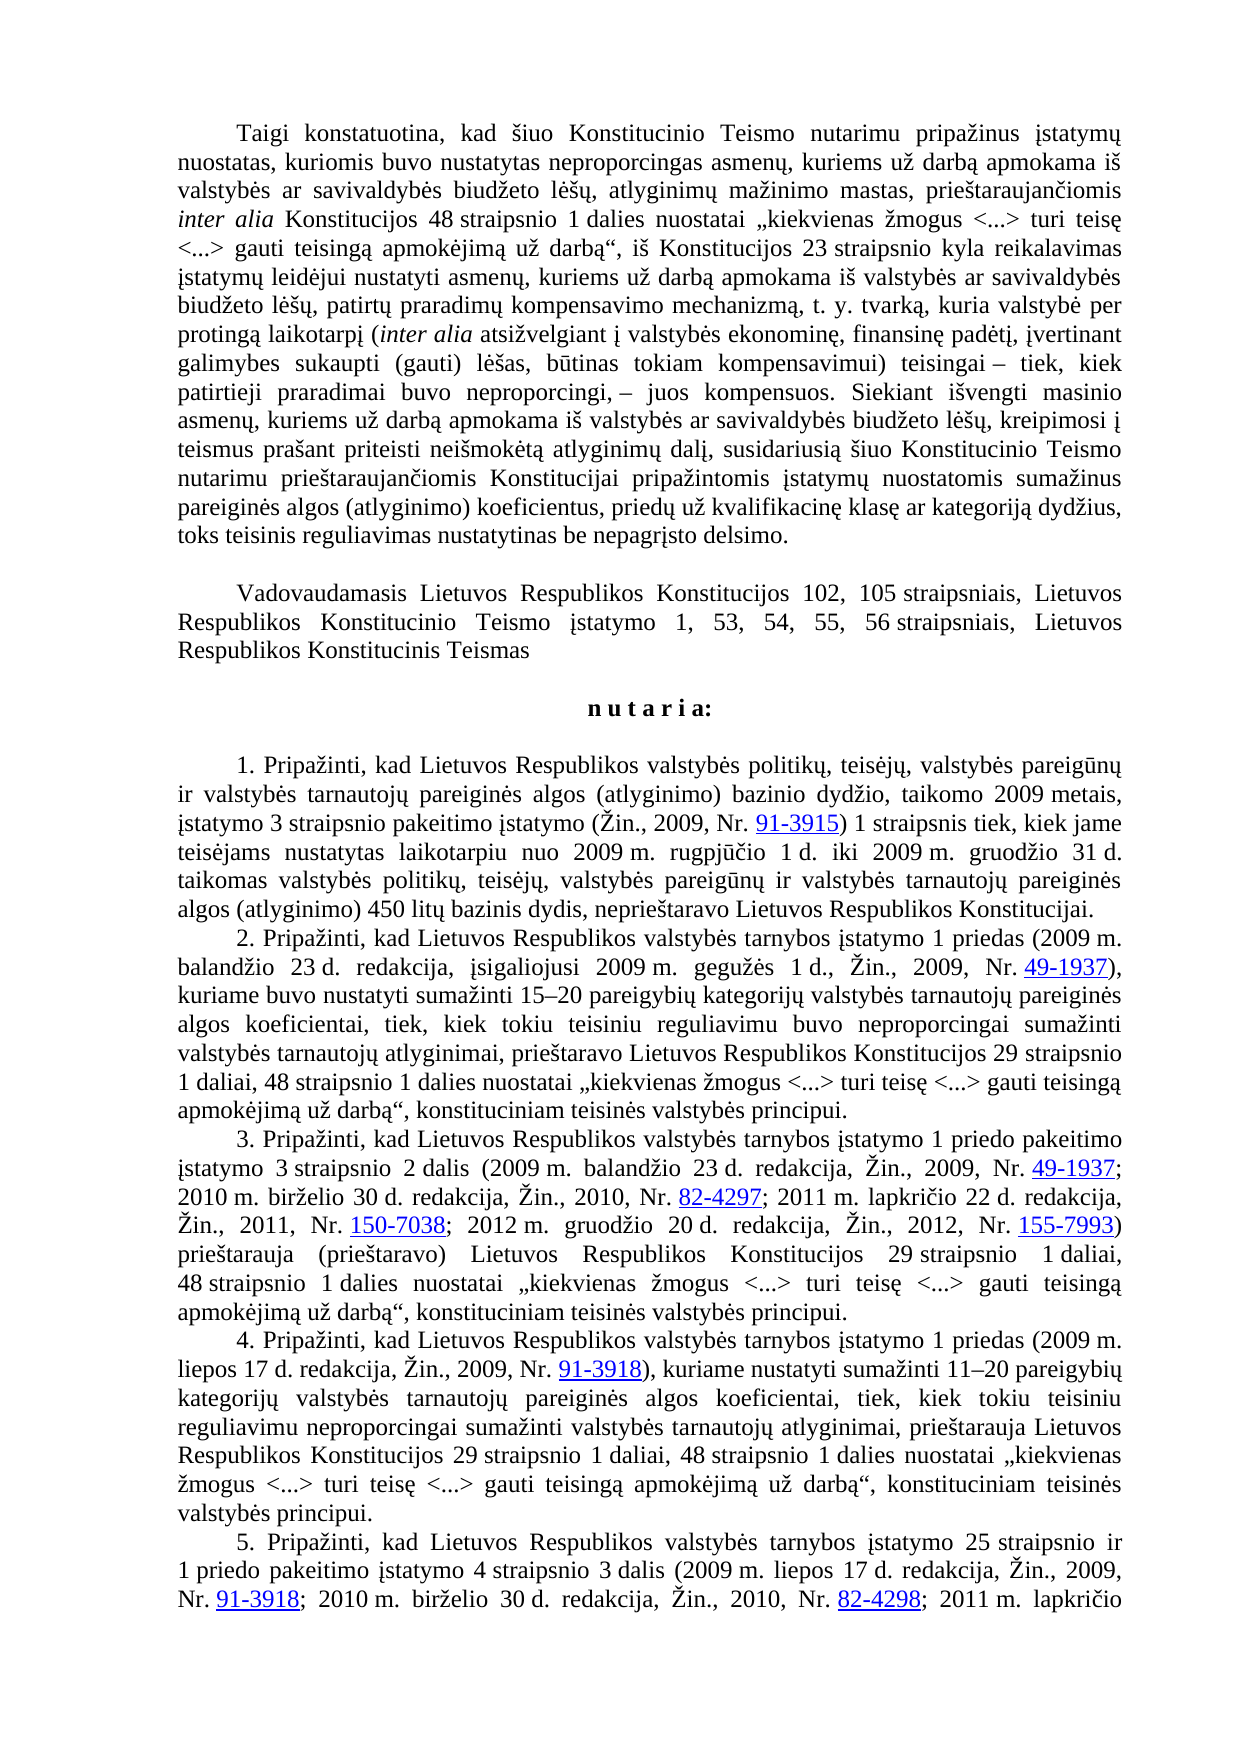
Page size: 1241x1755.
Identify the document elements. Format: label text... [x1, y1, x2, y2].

text 1. Pripažinti, kad Lietuvos Respublikos valstybės politikų, teisėjų, valstybės pareigūnų ir valstybės tarnautojų pareiginės algos (atlyginimo) bazinio dydžio, taikomo 2009 metais, įstatymo 3 straipsnio pakeitimo įstatymo (Žin., 2009, Nr. 91-3915) 1 straipsnis tiek, kiek jame teisėjams nustatytas laikotarpiu nuo 2009 m. rugpjūčio 1 d. iki 2009 m. gruodžio 31 d. taikomas valstybės politikų, teisėjų, valstybės pareigūnų ir valstybės tarnautojų pareiginės algos (atlyginimo) 450 litų bazinis dydis, neprieštaravo Lietuvos Respublikos Konstitucijai. [177, 751, 1122, 923]
text Taigi konstatuotina, kad šiuo Konstitucinio Teismo nutarimu pripažinus įstatymų nuostatas, kuriomis buvo nustatytas neproporcingas asmenų, kuriems už darbą apmokama iš valstybės ar savivaldybės biudžeto lėšų, atlyginimų mažinimo mastas, prieštaraujančiomis inter alia Konstitucijos 48 straipsnio 1 dalies nuostatai „kiekvienas žmogus <...> turi teisę <...> gauti teisingą apmokėjimą už darbą“, iš Konstitucijos 23 straipsnio kyla reikalavimas įstatymų leidėjui nustatyti asmenų, kuriems už darbą apmokama iš valstybės ar savivaldybės biudžeto lėšų, patirtų praradimų kompensavimo mechanizmą, t. y. tvarką, kuria valstybė per protingą laikotarpį (inter alia atsižvelgiant į valstybės ekonominę, finansinę padėtį, įvertinant galimybes sukaupti (gauti) lėšas, būtinas tokiam kompensavimui) teisingai – tiek, kiek patirtieji praradimai buvo neproporcingi, – juos kompensuos. Siekiant išvengti masinio asmenų, kuriems už darbą apmokama iš valstybės ar savivaldybės biudžeto lėšų, kreipimosi į teismus prašant priteisti neišmokėtą atlyginimų dalį, susidariusią šiuo Konstitucinio Teismo nutarimu prieštaraujančiomis Konstitucijai pripažintomis įstatymų nuostatomis sumažinus pareiginės algos (atlyginimo) koeficientus, priedų už kvalifikacinę klasę ar kategoriją dydžius, toks teisinis reguliavimas nustatytinas be nepagrįsto delsimo. [177, 118, 1122, 549]
text 4. Pripažinti, kad Lietuvos Respublikos valstybės tarnybos įstatymo 1 priedas (2009 m. liepos 17 d. redakcija, Žin., 2009, Nr. 91-3918), kuriame nustatyti sumažinti 11–20 pareigybių kategorijų valstybės tarnautojų pareiginės algos koeficientai, tiek, kiek tokiu teisiniu reguliavimu neproporcingai sumažinti valstybės tarnautojų atlyginimai, prieštarauja Lietuvos Respublikos Konstitucijos 29 straipsnio 1 daliai, 48 straipsnio 1 dalies nuostatai „kiekvienas žmogus <...> turi teisę <...> gauti teisingą apmokėjimą už darbą“, konstituciniam teisinės valstybės principui. [177, 1326, 1122, 1527]
text n u t a r i a: [177, 693, 1122, 722]
text 2. Pripažinti, kad Lietuvos Respublikos valstybės tarnybos įstatymo 1 priedas (2009 m. balandžio 23 d. redakcija, įsigaliojusi 2009 m. gegužės 1 d., Žin., 2009, Nr. 49-1937), kuriame buvo nustatyti sumažinti 15–20 pareigybių kategorijų valstybės tarnautojų pareiginės algos koeficientai, tiek, kiek tokiu teisiniu reguliavimu buvo neproporcingai sumažinti valstybės tarnautojų atlyginimai, prieštaravo Lietuvos Respublikos Konstitucijos 29 straipsnio 1 daliai, 48 straipsnio 1 dalies nuostatai „kiekvienas žmogus <...> turi teisę <...> gauti teisingą apmokėjimą už darbą“, konstituciniam teisinės valstybės principui. [177, 923, 1122, 1124]
text Vadovaudamasis Lietuvos Respublikos Konstitucijos 102, 105 straipsniais, Lietuvos Respublikos Konstitucinio Teismo įstatymo 1, 53, 54, 55, 56 straipsniais, Lietuvos Respublikos Konstitucinis Teismas [177, 578, 1122, 664]
text 3. Pripažinti, kad Lietuvos Respublikos valstybės tarnybos įstatymo 1 priedo pakeitimo įstatymo 3 straipsnio 2 dalis (2009 m. balandžio 23 d. redakcija, Žin., 2009, Nr. 49-1937; 2010 m. birželio 30 d. redakcija, Žin., 2010, Nr. 82-4297; 2011 m. lapkričio 22 d. redakcija, Žin., 2011, Nr. 150-7038; 2012 m. gruodžio 20 d. redakcija, Žin., 2012, Nr. 155-7993) prieštarauja (prieštaravo) Lietuvos Respublikos Konstitucijos 29 straipsnio 1 daliai, 48 straipsnio 1 dalies nuostatai „kiekvienas žmogus <...> turi teisę <...> gauti teisingą apmokėjimą už darbą“, konstituciniam teisinės valstybės principui. [177, 1124, 1122, 1326]
text 5. Pripažinti, kad Lietuvos Respublikos valstybės tarnybos įstatymo 25 straipsnio ir 1 priedo pakeitimo įstatymo 4 straipsnio 3 dalis (2009 m. liepos 17 d. redakcija, Žin., 2009, Nr. 91-3918; 2010 m. birželio 30 d. redakcija, Žin., 2010, Nr. 82-4298; 2011 m. lapkričio [177, 1527, 1122, 1613]
